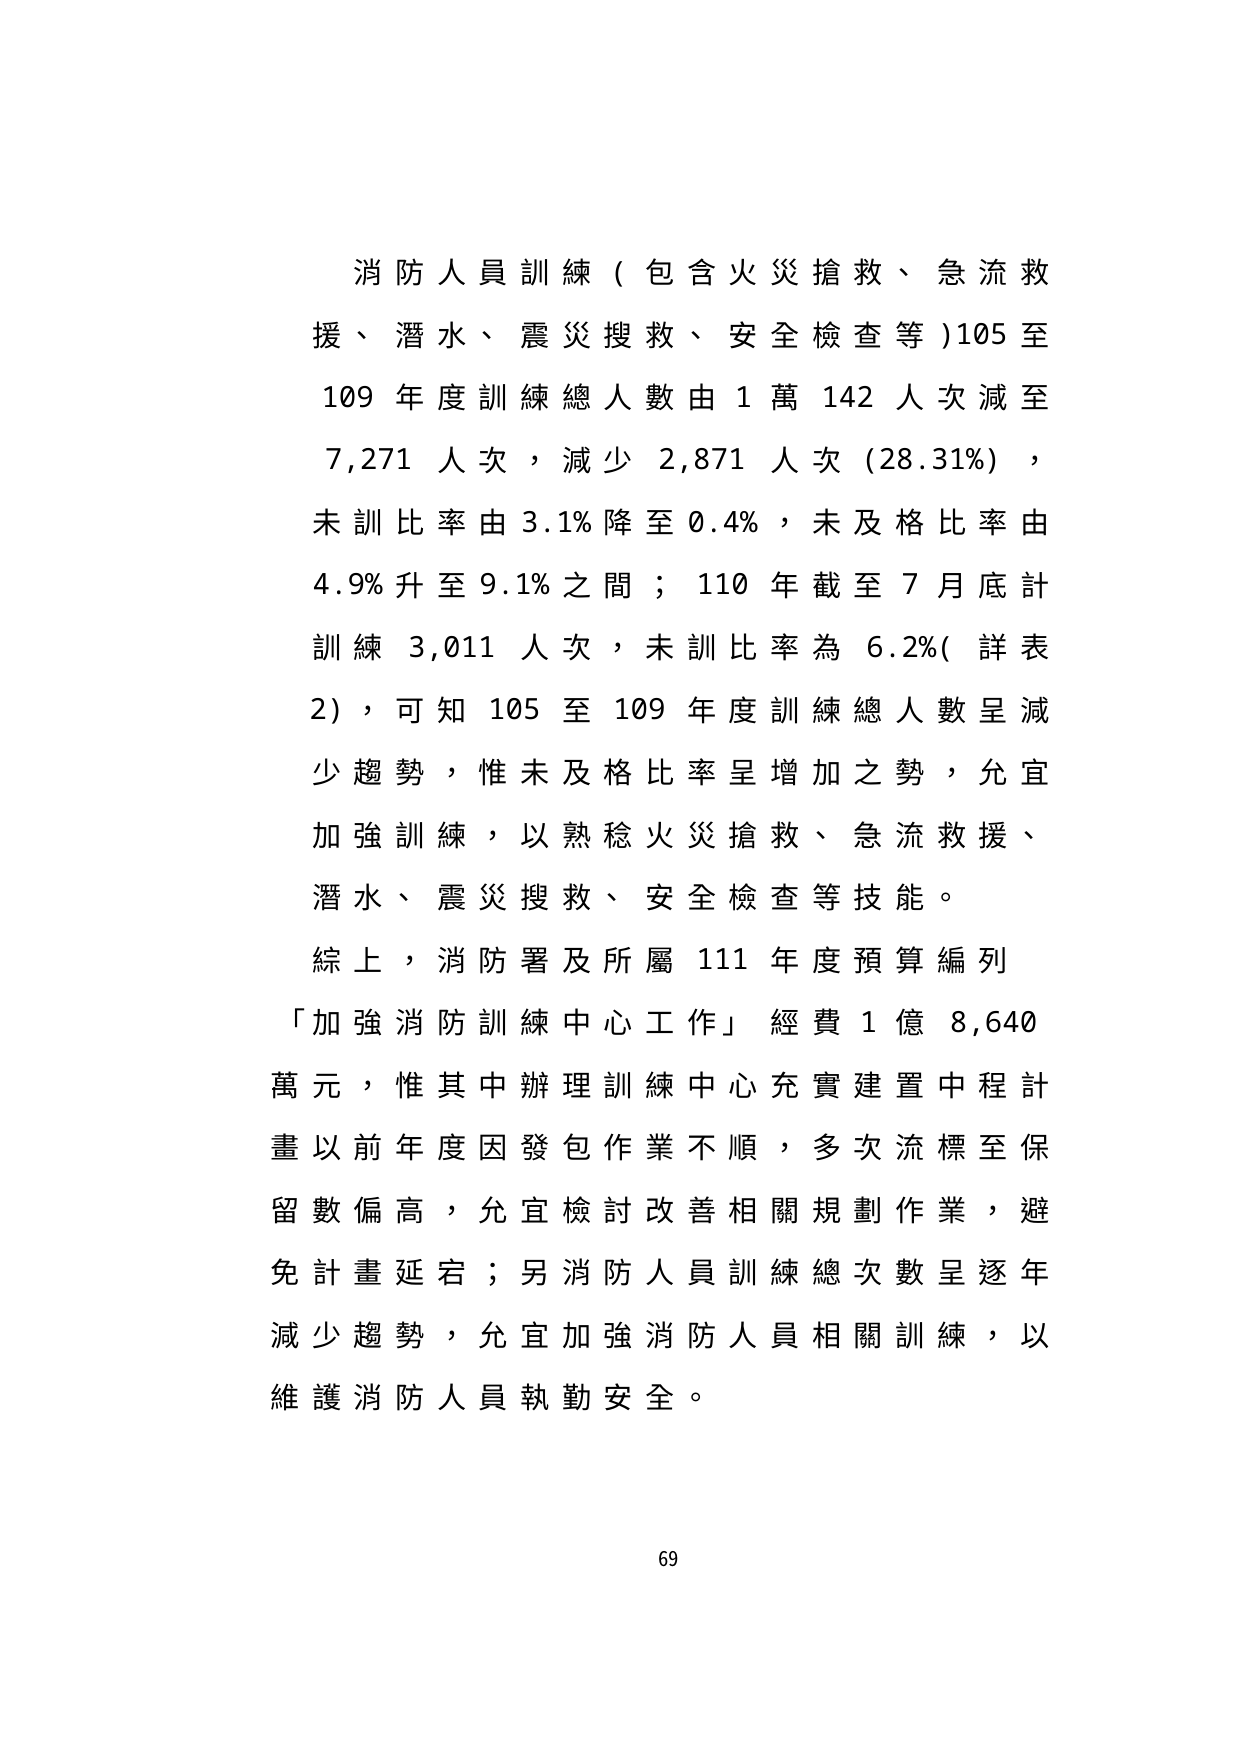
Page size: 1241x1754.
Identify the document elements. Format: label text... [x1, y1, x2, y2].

text 綜上，消防署及所屬111年度預算編列「加強消防訓練中心工作」經費1億8,640萬元，惟其中辦理訓練中心充實建置中程計畫以前年度因發包作業不順，多次流標至保留數偏高，允宜檢討改善相關規劃作業，避免計畫延宕；另消防人員訓練總次數呈逐年減少趨勢，允宜加強消防人員相關訓練，以維護消防人員執勤安全。 [240, 917, 1056, 1417]
text 消防人員訓練(包含火災搶救、急流救援、潛水、震災搜救、安全檢查等)105至109年度訓練總人數由1萬142人次減至7,271人次，減少2,871人次(28.31%)，未訓比率由3.1%降至0.4%，未及格比率由4.9%升至9.1%之間；110年截至7月底計訓練3,011人次，未訓比率為6.2%(詳表2)，可知105至109年度訓練總人數呈減少趨勢，惟未及格比率呈增加之勢，允宜加強訓練，以熟稔火災搶救、急流救援、潛水、震災搜救、安全檢查等技能。 [269, 229, 1056, 917]
